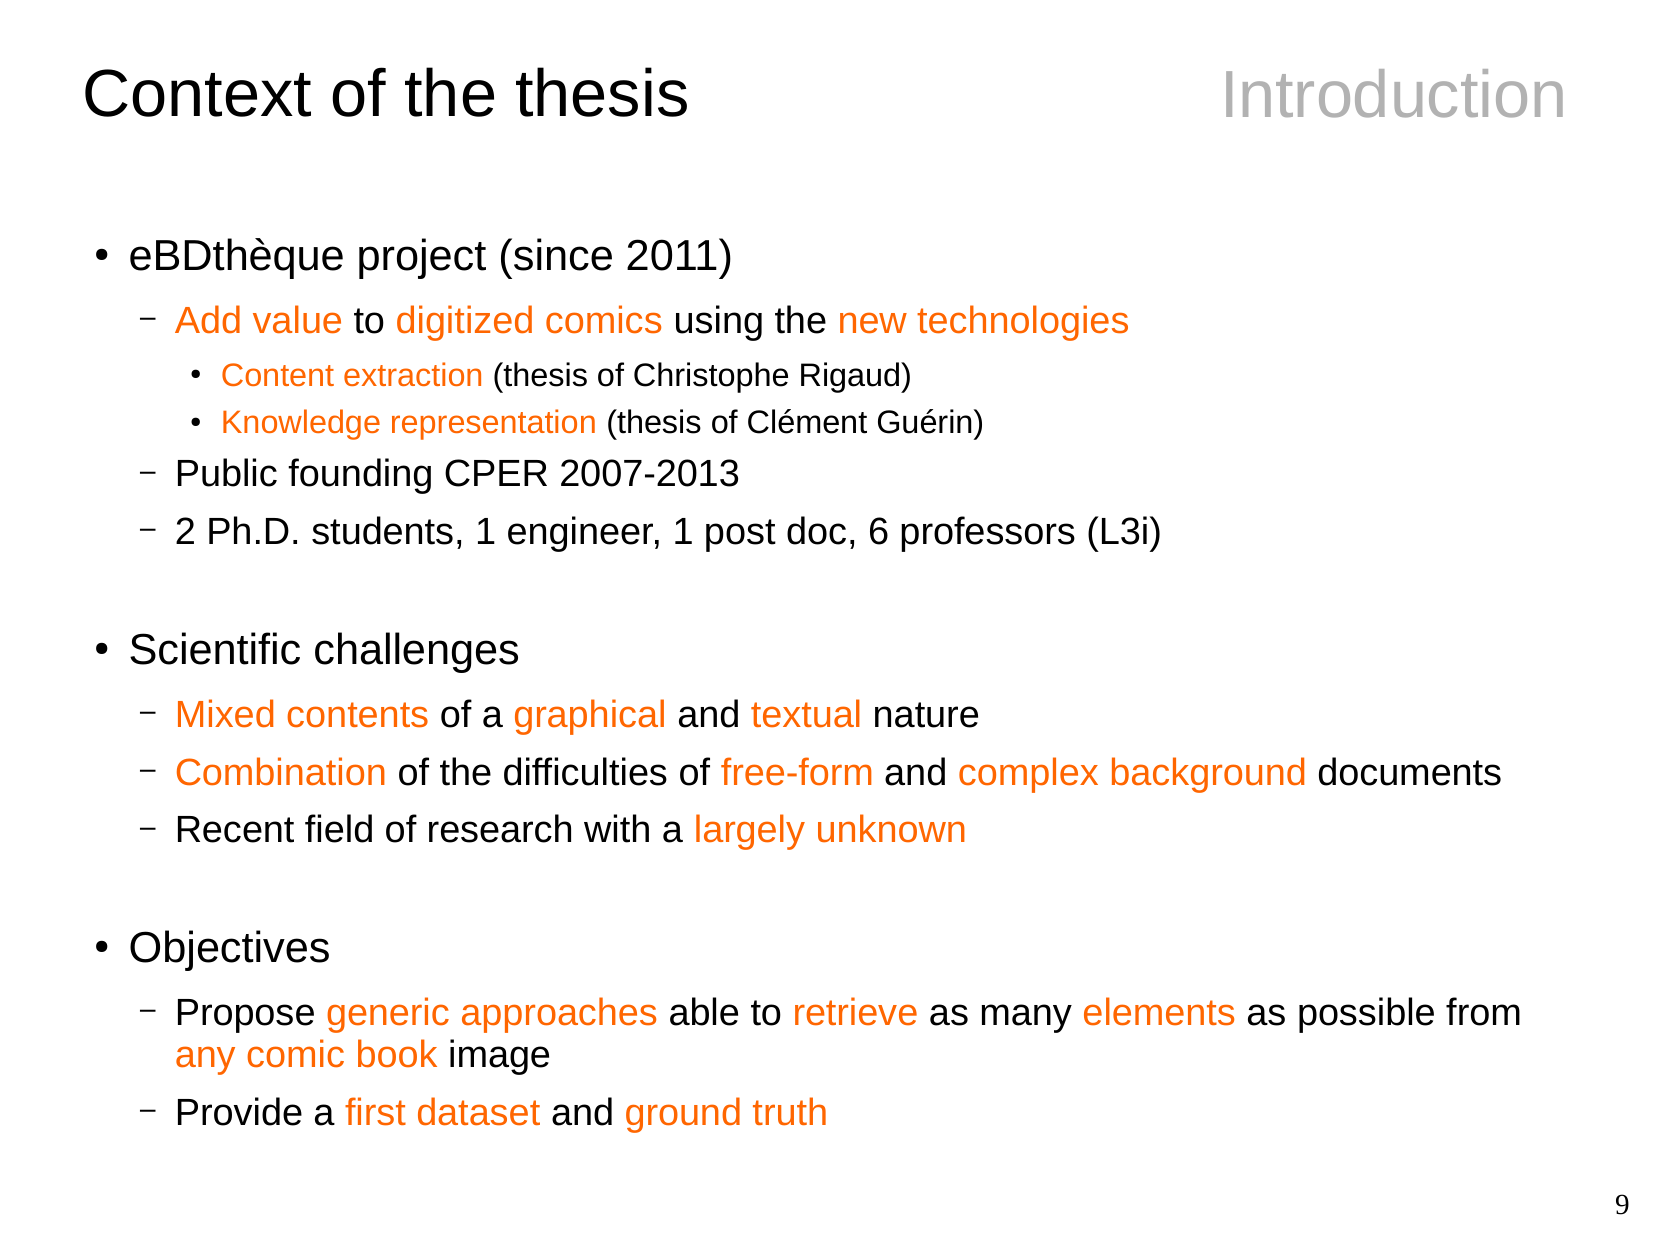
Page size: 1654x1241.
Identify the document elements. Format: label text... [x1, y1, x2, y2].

title Context of the thesis [82, 0, 1170, 196]
list eBDthèque project (since 2011) Add value to digitized comics using the new technologies Content extraction (thesis of Christophe Rigaud) Knowledge representation (thesis of Clément Guérin) Public founding CPER 2007-2013 2 Ph.D. students, 1 engineer, 1 post doc, 6 professors (L3i) Scientific challenges Mixed contents of a graphical and textual nature Combination of the difficulties of free-form and complex background documents Recent field of research with a largely unknown Objectives Propose generic approaches able to retrieve as many elements as possible from any comic book image Provide a first dataset and ground truth [82, 231, 1571, 1134]
